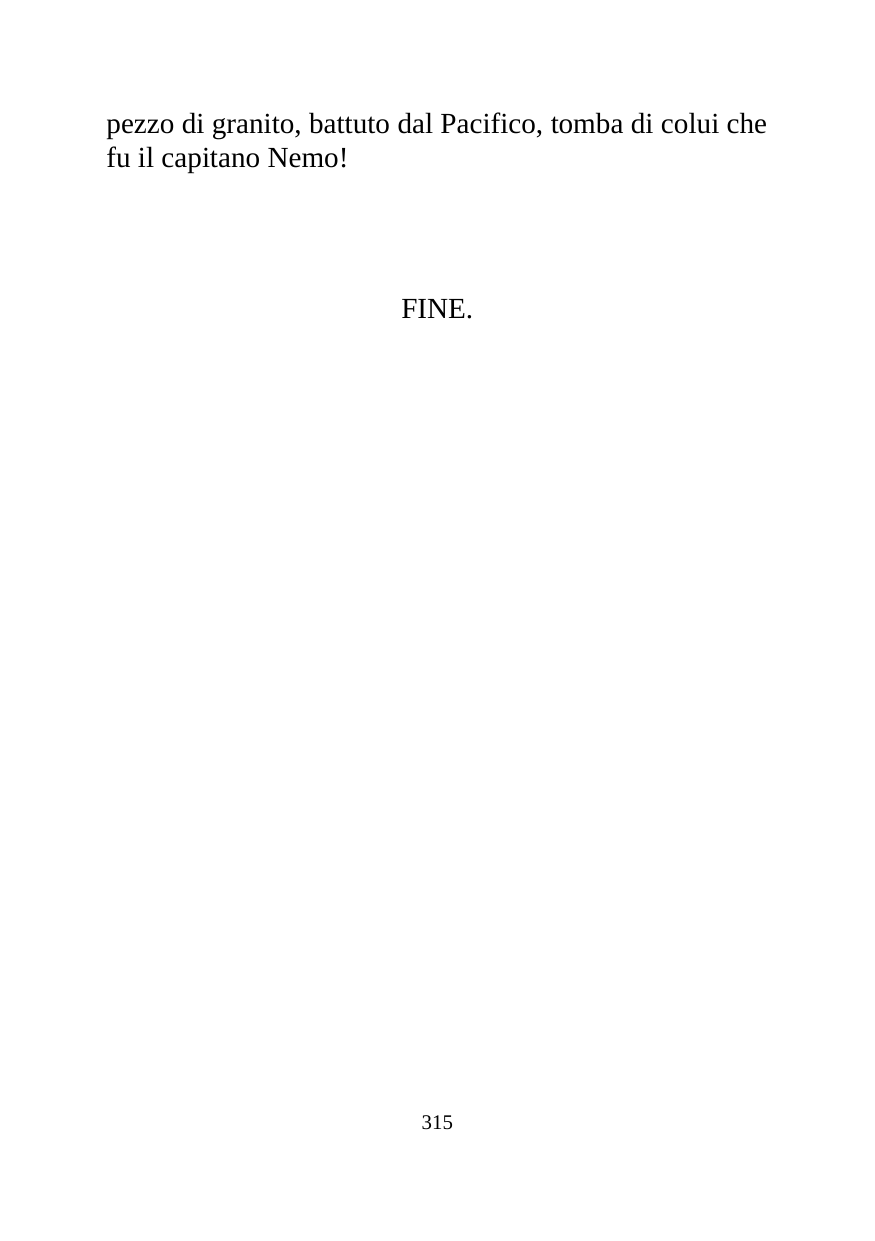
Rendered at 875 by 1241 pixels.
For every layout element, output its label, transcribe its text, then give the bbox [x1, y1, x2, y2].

text pezzo di granito, battuto dal Pacifico, tomba di colui che fu il capitano Nemo! [106, 106, 768, 173]
text FINE. [106, 291, 768, 325]
